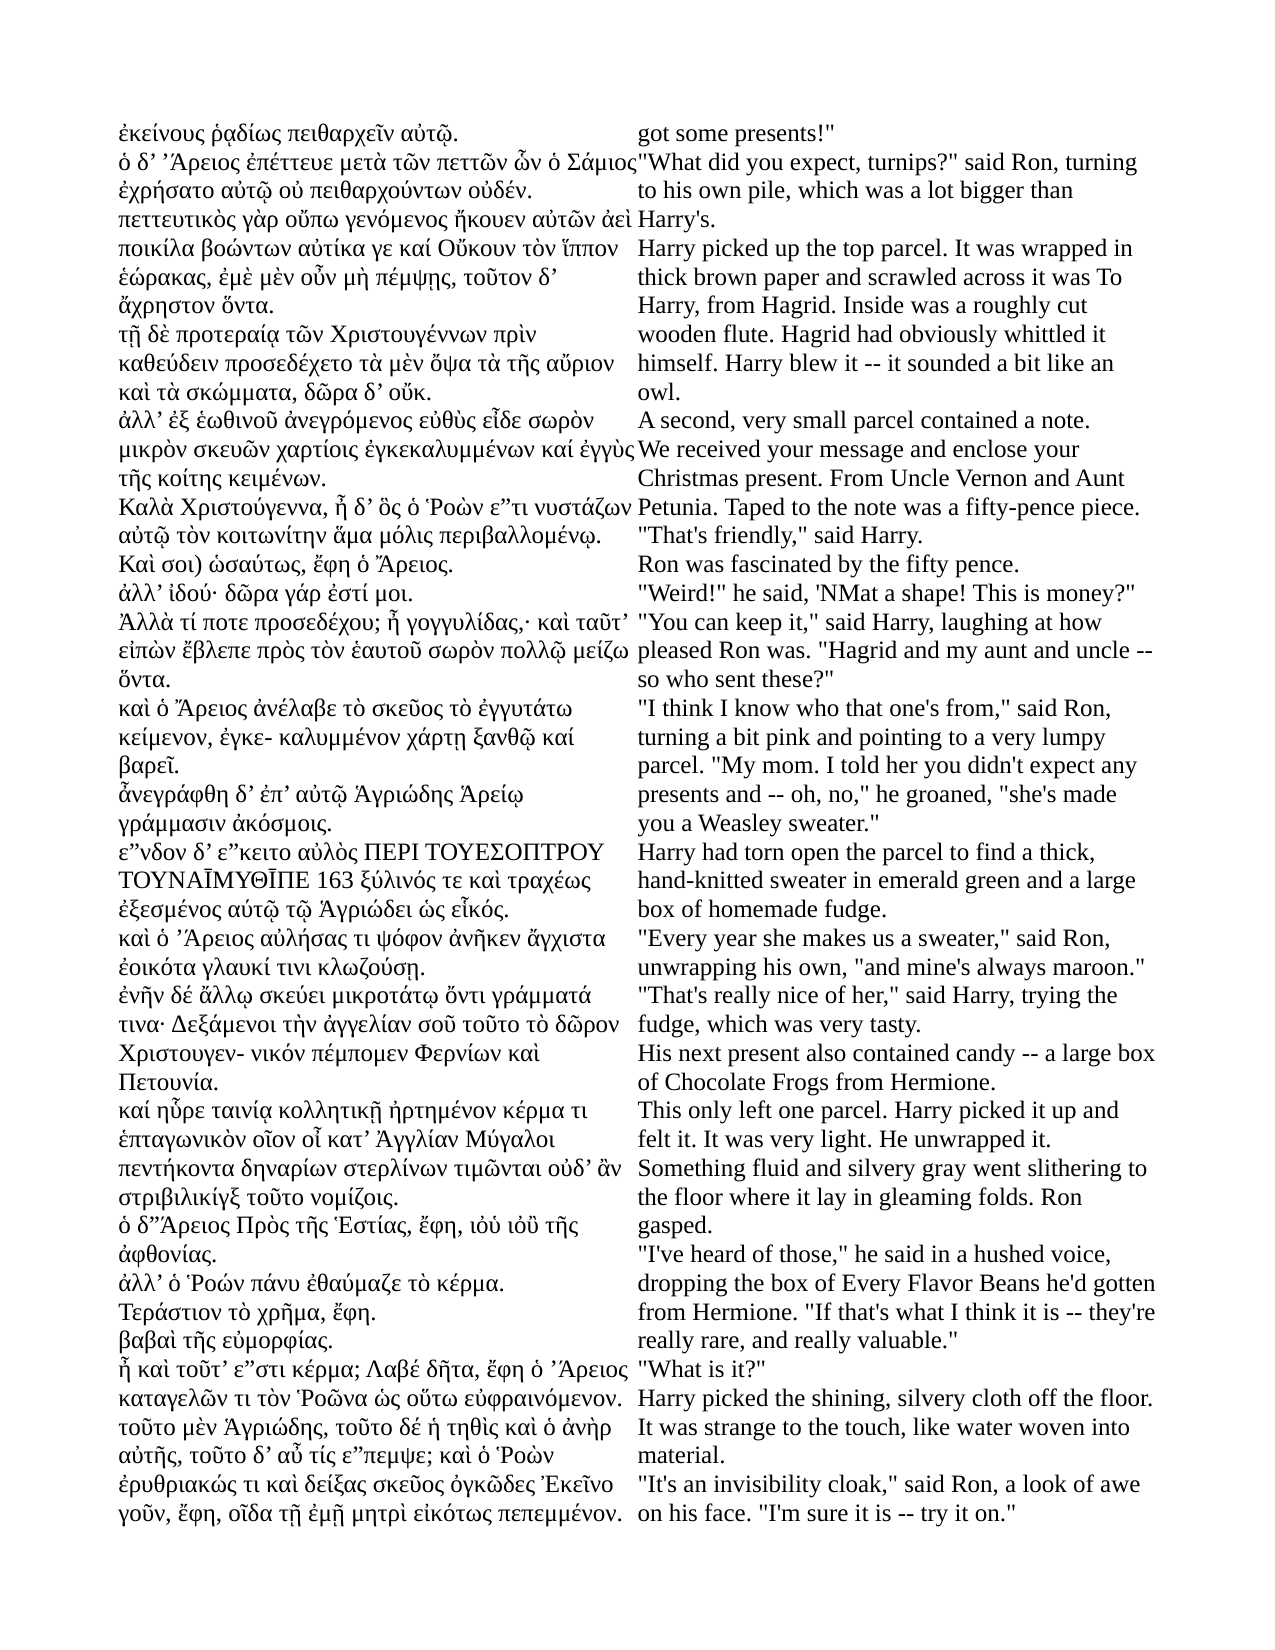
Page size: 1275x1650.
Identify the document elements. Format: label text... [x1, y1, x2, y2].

table_cell ἐκείνους ῥᾳδίως πειθαρχεῖν αὐτῷ. ὁ δ’ ’Άρειος ἐπέττευε μετὰ τῶν πεττῶν ὧν ὁ Σάμιος ἐχρήσατο αὐτῷ οὐ πειθαρχούντων οὐδέν. πεττευτικὸς γὰρ οὔπω γενόμενος ἤκουεν αὐτῶν ἀεὶ ποικίλα βοώντων αὐτίκα γε καί Οὔκουν τὸν ἵππον ἑώρακας, ἐμὲ μὲν οὖν μὴ πέμψῃς, τοῦτον δ’ ἄχρηστον ὅντα. τῇ δὲ προτεραίᾳ τῶν Χριστουγέννων πρὶν καθεύδειν προσεδέχετο τὰ μὲν ὄψα τὰ τῆς αὔριον καὶ τὰ σκώμματα, δῶρα δ’ οὔκ. ἀλλ’ ἐξ ἑωθινοῦ ἀνεγρόμενος εὐθὺς εἶδε σωρὸν μικρὸν σκευῶν χαρτίοις ἐγκεκαλυμμένων καί ἐγγὺς τῆς κοίτης κειμένων. Καλὰ Χριστούγεννα, ἦ δ’ ὃς ὁ Ῥοὼν ε”τι νυστάζων αὐτῷ τὸν κοιτωνίτην ἅμα μόλις περιβαλλομένῳ. Καὶ σοι) ὡσαύτως, ἔφη ὁ Ἄρειος. ἀλλ’ ἰδού· δῶρα γάρ ἐστί μοι. Ἀλλὰ τί ποτε προσεδέχου; ἦ γογγυλίδας,· καὶ ταῦτ’ εἰπὼν ἔβλεπε πρὸς τὸν ἑαυτοῦ σωρὸν πολλῷ μείζω ὅντα. καὶ ὁ Ἄρειος ἀνέλαβε τὸ σκεῦος τὸ ἐγγυτάτω κείμενον, ἐγκε- καλυμμένον χάρτῃ ξανθῷ καί βαρεῖ. ἆνεγράφθη δ’ ἐπ’ αὐτῷ Ἁγριώδης Ἁρείῳ γράμμασιν ἀκόσμοις. ε”νδον δ’ ε”κειτο αὐλὸς ΠΕΡΙ ΤΟΥΕΣΟΠΤΡΟΥ ΤΟΥΝΑῙΜΥΘῙΠΕ 163 ξύλινός τε καὶ τραχέως ἐξεσμένος αύτῷ τῷ Ἁγριώδει ὡς εἷκός. καὶ ὁ ’Άρειος αὐλήσας τι ψόφον ἀνῆκεν ἄγχιστα ἐοικότα γλαυκί τινι κλωζούσῃ. ἐνῆν δέ ἄλλῳ σκεύει μικροτάτῳ ὄντι γράμματά τινα· Δεξάμενοι τὴν ἀγγελίαν σοῦ τοῦτο τὸ δῶρον Χριστουγεν- νικόν πέμπομεν Φερνίων καὶ Πετουνία. καί ηὗρε ταινίᾳ κολλητικῇ ἠρτημένον κέρμα τι ἑπταγωνικὸν οῖον οἶ κατ’ Ἀγγλίαν Μύγαλοι πεντήκοντα δηναρίων στερλίνων τιμῶνται οὐδ’ ἂν στριβιλικίγξ τοῦτο νομίζοις. ὁ δ”Άρειος Πρὸς τῆς Ἑστίας, ἔφη, ιὀὑ ιὀὒ τῆς ἀφθονίας. ἀλλ’ ὁ Ῥοών πάνυ ἐθαύμαζε τὸ κέρμα. Τεράστιον τὸ χρῆμα, ἔφη. βαβαὶ τῆς εὐμορφίας. ἦ καὶ τοῦτ’ ε”στι κέρμα; Λαβέ δῆτα, ἔφη ὁ ’Άρειος καταγελῶν τι τὸν Ῥοῶνα ὡς οὕτω εὐφραινόμενον. τοῦτο μὲν Ἁγριώδης, τοῦτο δέ ἡ τηθὶς καὶ ὁ ἀνὴρ αὐτῆς, τοῦτο δ’ αὖ τίς ε”πεμψε; καὶ ὁ Ῥοὼν ἐρυθριακώς τι καὶ δείξας σκεῦος ὀγκῶδες Ἐκεῖνο γοῦν, ἔφη, οῖδα τῇ ἐμῇ μητρὶ εἰκότως πεπεμμένον. [118, 118, 637, 1527]
table_cell got some presents!" "What did you expect, turnips?" said Ron, turning to his own pile, which was a lot bigger than Harry's. Harry picked up the top parcel. It was wrapped in thick brown paper and scrawled across it was To Harry, from Hagrid. Inside was a roughly cut wooden flute. Hagrid had obviously whittled it himself. Harry blew it -- it sounded a bit like an owl. A second, very small parcel contained a note. We received your message and enclose your Christmas present. From Uncle Vernon and Aunt Petunia. Taped to the note was a fifty-pence piece. "That's friendly," said Harry. Ron was fascinated by the fifty pence. "Weird!" he said, 'NMat a shape! This is money?" "You can keep it," said Harry, laughing at how pleased Ron was. "Hagrid and my aunt and uncle -- so who sent these?" "I think I know who that one's from," said Ron, turning a bit pink and pointing to a very lumpy parcel. "My mom. I told her you didn't expect any presents and -- oh, no," he groaned, "she's made you a Weasley sweater." Harry had torn open the parcel to find a thick, hand-knitted sweater in emerald green and a large box of homemade fudge. "Every year she makes us a sweater," said Ron, unwrapping his own, "and mine's always maroon." "That's really nice of her," said Harry, trying the fudge, which was very tasty. His next present also contained candy -- a large box of Chocolate Frogs from Hermione. This only left one parcel. Harry picked it up and felt it. It was very light. He unwrapped it. Something fluid and silvery gray went slithering to the floor where it lay in gleaming folds. Ron gasped. "I've heard of those," he said in a hushed voice, dropping the box of Every Flavor Beans he'd gotten from Hermione. "If that's what I think it is -- they're really rare, and really valuable." "What is it?" Harry picked the shining, silvery cloth off the floor. It was strange to the touch, like water woven into material. "It's an invisibility cloak," said Ron, a look of awe on his face. "I'm sure it is -- try it on." [637, 118, 1157, 1527]
